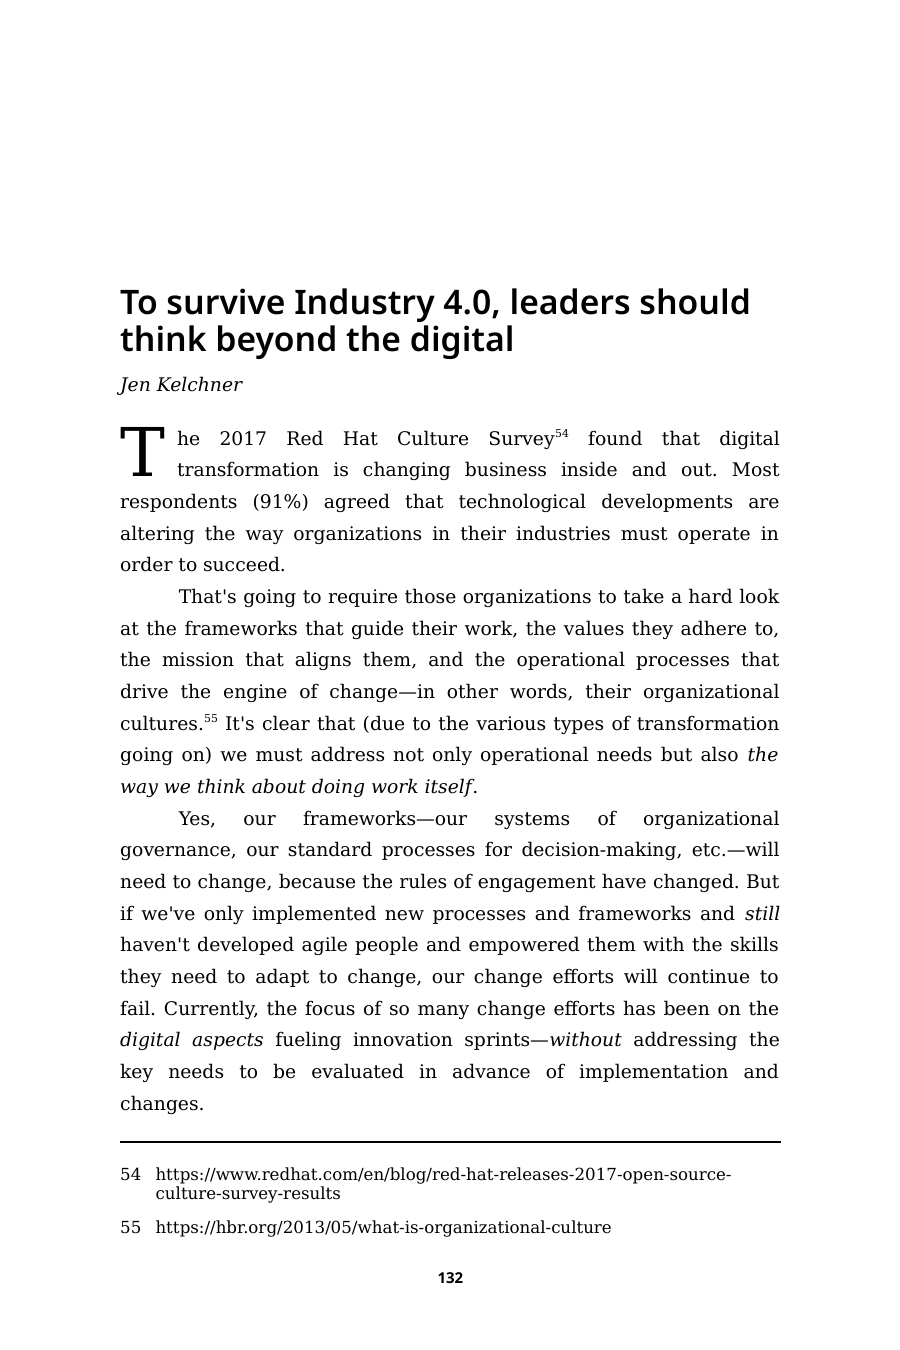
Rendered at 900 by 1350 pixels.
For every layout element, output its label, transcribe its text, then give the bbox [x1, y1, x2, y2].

text That's going to require those organizations to take a hard look at the frameworks that guide their work, the values they adhere to, the mission that aligns them, and the operational processes that drive the engine of change—in other words, their organizational cultures. It's clear that (due to the various types of transformation going on) we must address not only operational needs but also the way we think about doing work itself. [120, 586, 780, 798]
text https://www.redhat.com/en/blog/red-hat-releases-2017-open-source-culture-survey-results [120, 1164, 780, 1203]
subtitle To survive Industry 4.0, leaders should think beyond the digital [120, 283, 780, 362]
text Yes, our frameworks—our systems of organizational governance, our standard processes for decision-making, etc.—will need to change, because the rules of engagement have changed. But if we've only implemented new processes and frameworks and still haven't developed agile people and empowered them with the skills they need to adapt to change, our change efforts will continue to fail. Currently, the focus of so many change efforts has been on the digital aspects fueling innovation sprints—without addressing the key needs to be evaluated in advance of implementation and changes. [120, 808, 780, 1114]
text The 2017 Red Hat Culture Survey found that digital transformation is changing business inside and out. Most respondents (91%) agreed that technological developments are altering the way organizations in their industries must operate in order to succeed. [120, 428, 780, 576]
text https://hbr.org/2013/05/what-is-organizational-culture [120, 1218, 780, 1237]
text Jen Kelchner [120, 373, 780, 395]
